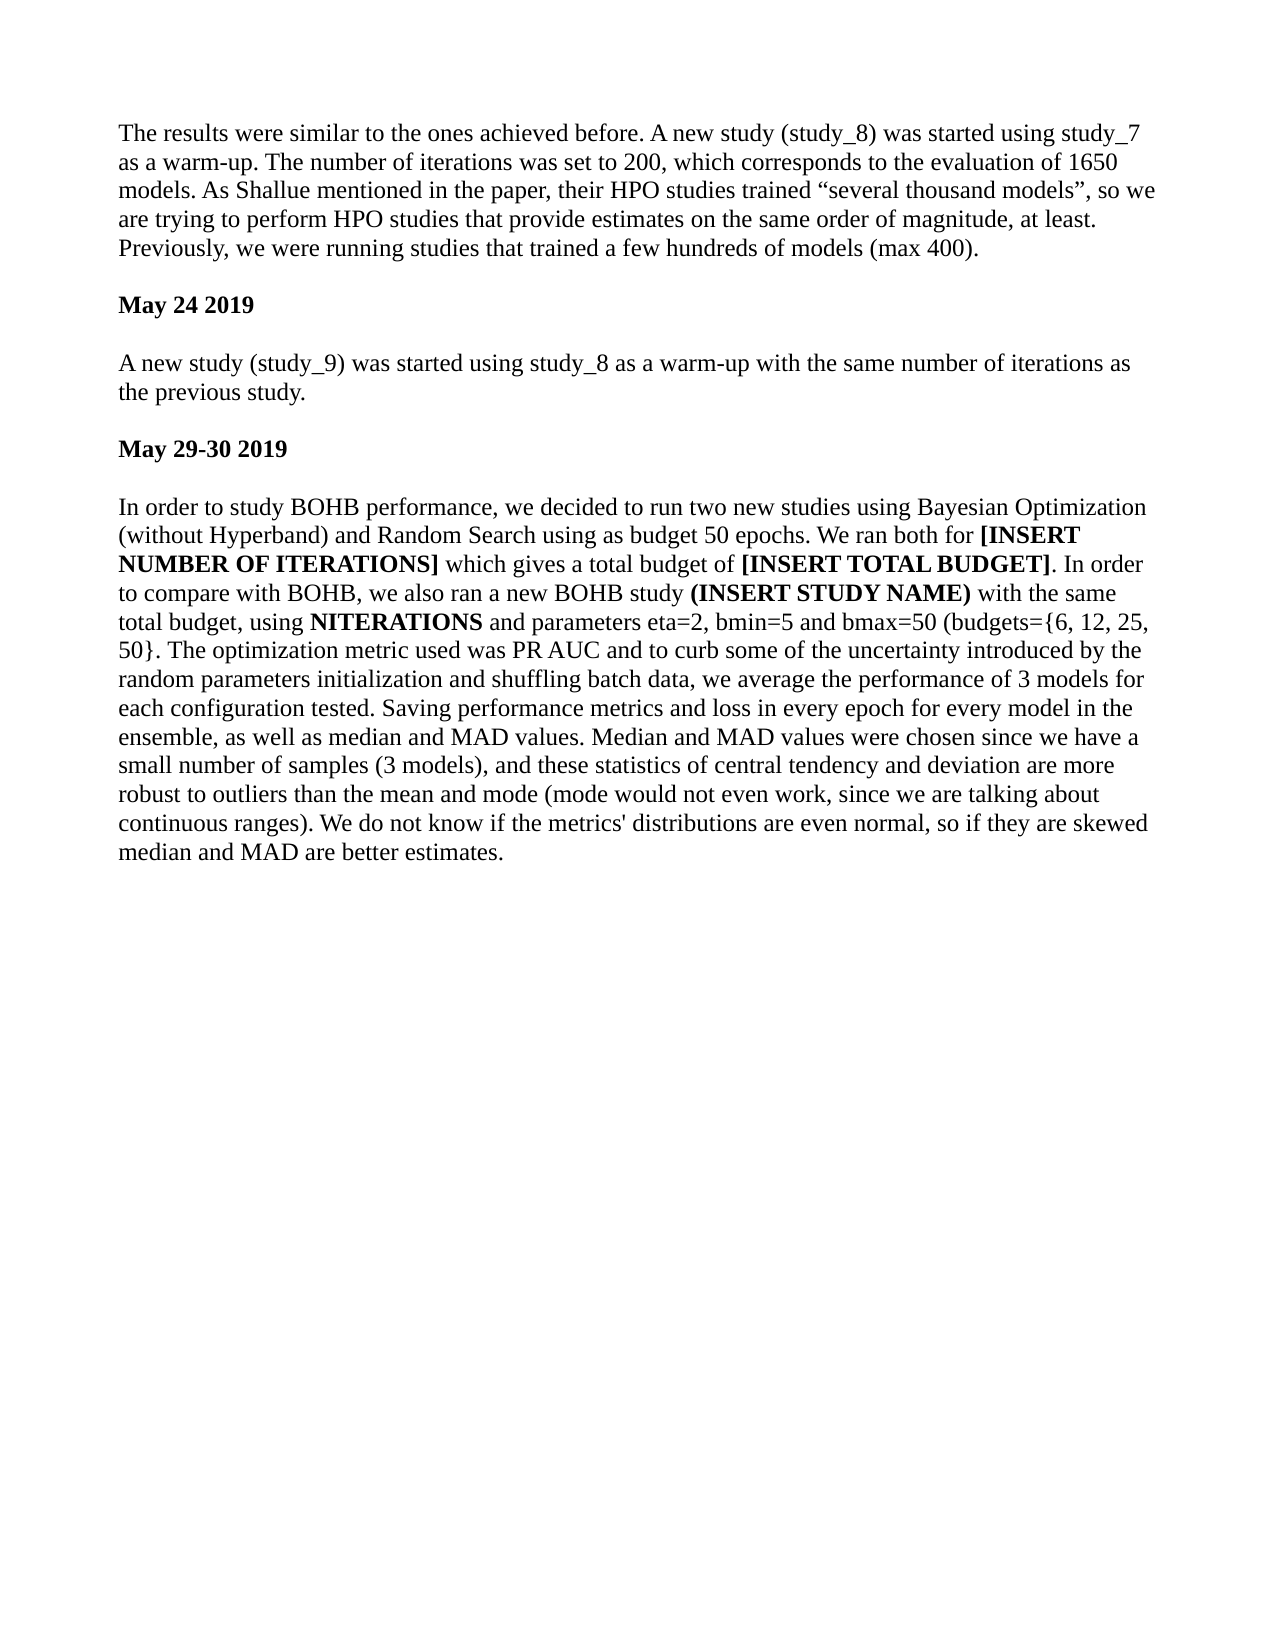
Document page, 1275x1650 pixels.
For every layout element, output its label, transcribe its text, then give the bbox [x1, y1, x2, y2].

text In order to study BOHB performance, we decided to run two new studies using Bayesian Optimization (without Hyperband) and Random Search using as budget 50 epochs. We ran both for [INSERT NUMBER OF ITERATIONS] which gives a total budget of [INSERT TOTAL BUDGET]. In order to compare with BOHB, we also ran a new BOHB study (INSERT STUDY NAME) with the same total budget, using NITERATIONS and parameters eta=2, bmin=5 and bmax=50 (budgets={6, 12, 25, 50}. The optimization metric used was PR AUC and to curb some of the uncertainty introduced by the random parameters initialization and shuffling batch data, we average the performance of 3 models for each configuration tested. Saving performance metrics and loss in every epoch for every model in the ensemble, as well as median and MAD values. Median and MAD values were chosen since we have a small number of samples (3 models), and these statistics of central tendency and deviation are more robust to outliers than the mean and mode (mode would not even work, since we are talking about continuous ranges). We do not know if the metrics' distributions are even normal, so if they are skewed median and MAD are better estimates. [118, 492, 1157, 866]
text A new study (study_9) was started using study_8 as a warm-up with the same number of iterations as the previous study. [118, 348, 1157, 406]
text The results were similar to the ones achieved before. A new study (study_8) was started using study_7 as a warm-up. The number of iterations was set to 200, which corresponds to the evaluation of 1650 models. As Shallue mentioned in the paper, their HPO studies trained “several thousand models”, so we are trying to perform HPO studies that provide estimates on the same order of magnitude, at least. Previously, we were running studies that trained a few hundreds of models (max 400). [118, 118, 1157, 262]
text May 29-30 2019 [118, 434, 1157, 463]
text May 24 2019 [118, 291, 1157, 319]
